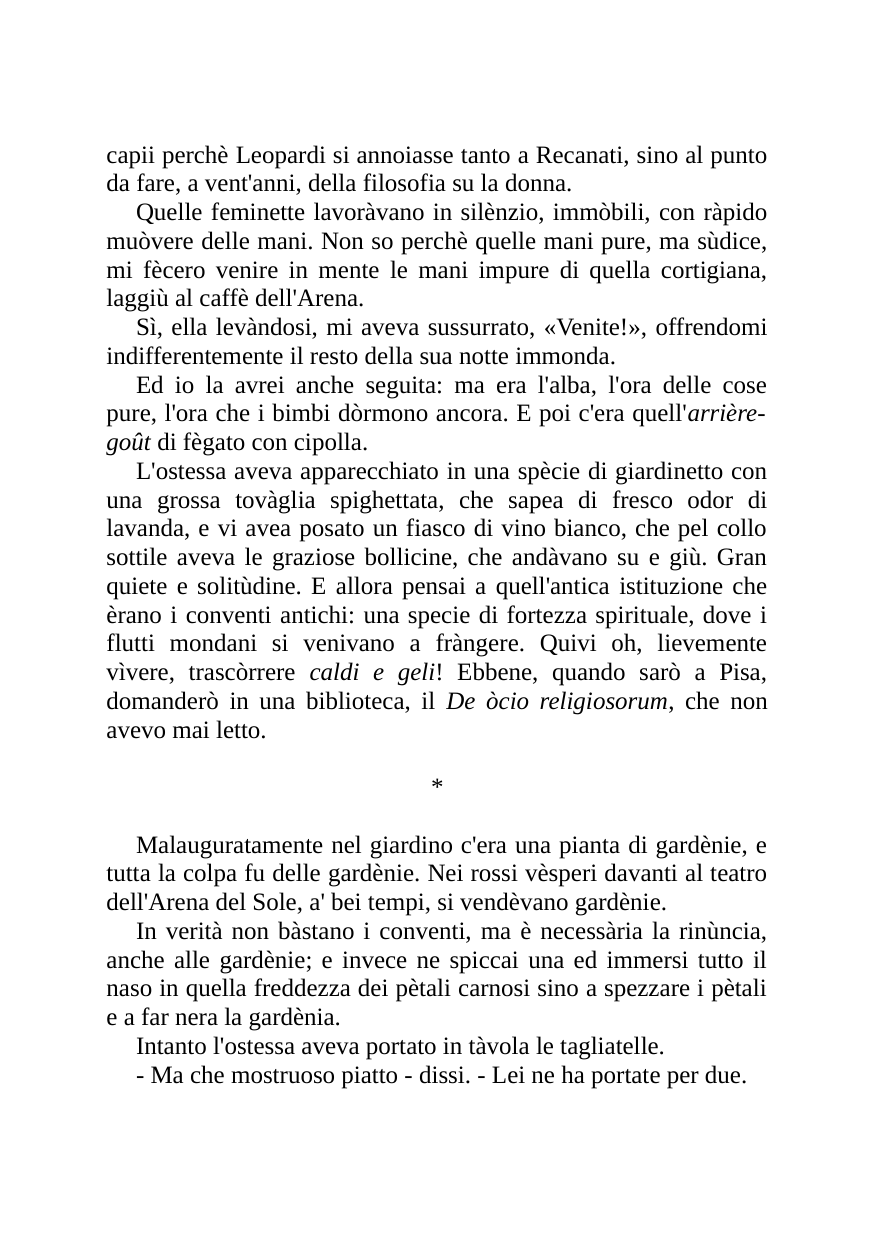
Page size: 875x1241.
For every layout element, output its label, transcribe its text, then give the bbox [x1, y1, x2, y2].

text - Ma che mostruoso piatto - dissi. - Lei ne ha portate per due. [106, 1060, 768, 1088]
text L'ostessa aveva apparecchiato in una spècie di giardinetto con una grossa tovàglia spighettata, che sapea di fresco odor di lavanda, e vi avea posato un fiasco di vino bianco, che pel collo sottile aveva le graziose bollicine, che andàvano su e giù. Gran quiete e solitùdine. E allora pensai a quell'antica istituzione che èrano i conventi antichi: una specie di fortezza spirituale, dove i flutti mondani si venivano a fràngere. Quivi oh, lievemente vìvere, trascòrrere caldi e geli! Ebbene, quando sarò a Pisa, domanderò in una biblioteca, il De òcio religiosorum, che non avevo mai letto. [106, 456, 768, 743]
text capii perchè Leopardi si annoiasse tanto a Recanati, sino al punto da fare, a vent'anni, della filosofia su la donna. [106, 140, 768, 197]
text In verità non bàstano i conventi, ma è necessària la rinùncia, anche alle gardènie; e invece ne spiccai una ed immersi tutto il naso in quella freddezza dei pètali carnosi sino a spezzare i pètali e a far nera la gardènia. [106, 916, 768, 1031]
text Quelle feminette lavoràvano in silènzio, immòbili, con ràpido muòvere delle mani. Non so perchè quelle mani pure, ma sùdice, mi fècero venire in mente le mani impure di quella cortigiana, laggiù al caffè dell'Arena. [106, 197, 768, 312]
text Intanto l'ostessa aveva portato in tàvola le tagliatelle. [106, 1031, 768, 1060]
text * [106, 772, 768, 801]
text Sì, ella levàndosi, mi aveva sussurrato, «Venite!», offrendomi indifferentemente il resto della sua notte immonda. [106, 312, 768, 370]
text Ed io la avrei anche seguita: ma era l'alba, l'ora delle cose pure, l'ora che i bimbi dòrmono ancora. E poi c'era quell'arrière-goût di fègato con cipolla. [106, 370, 768, 456]
text Malauguratamente nel giardino c'era una pianta di gardènie, e tutta la colpa fu delle gardènie. Nei rossi vèsperi davanti al teatro dell'Arena del Sole, a' bei tempi, si vendèvano gardènie. [106, 830, 768, 916]
